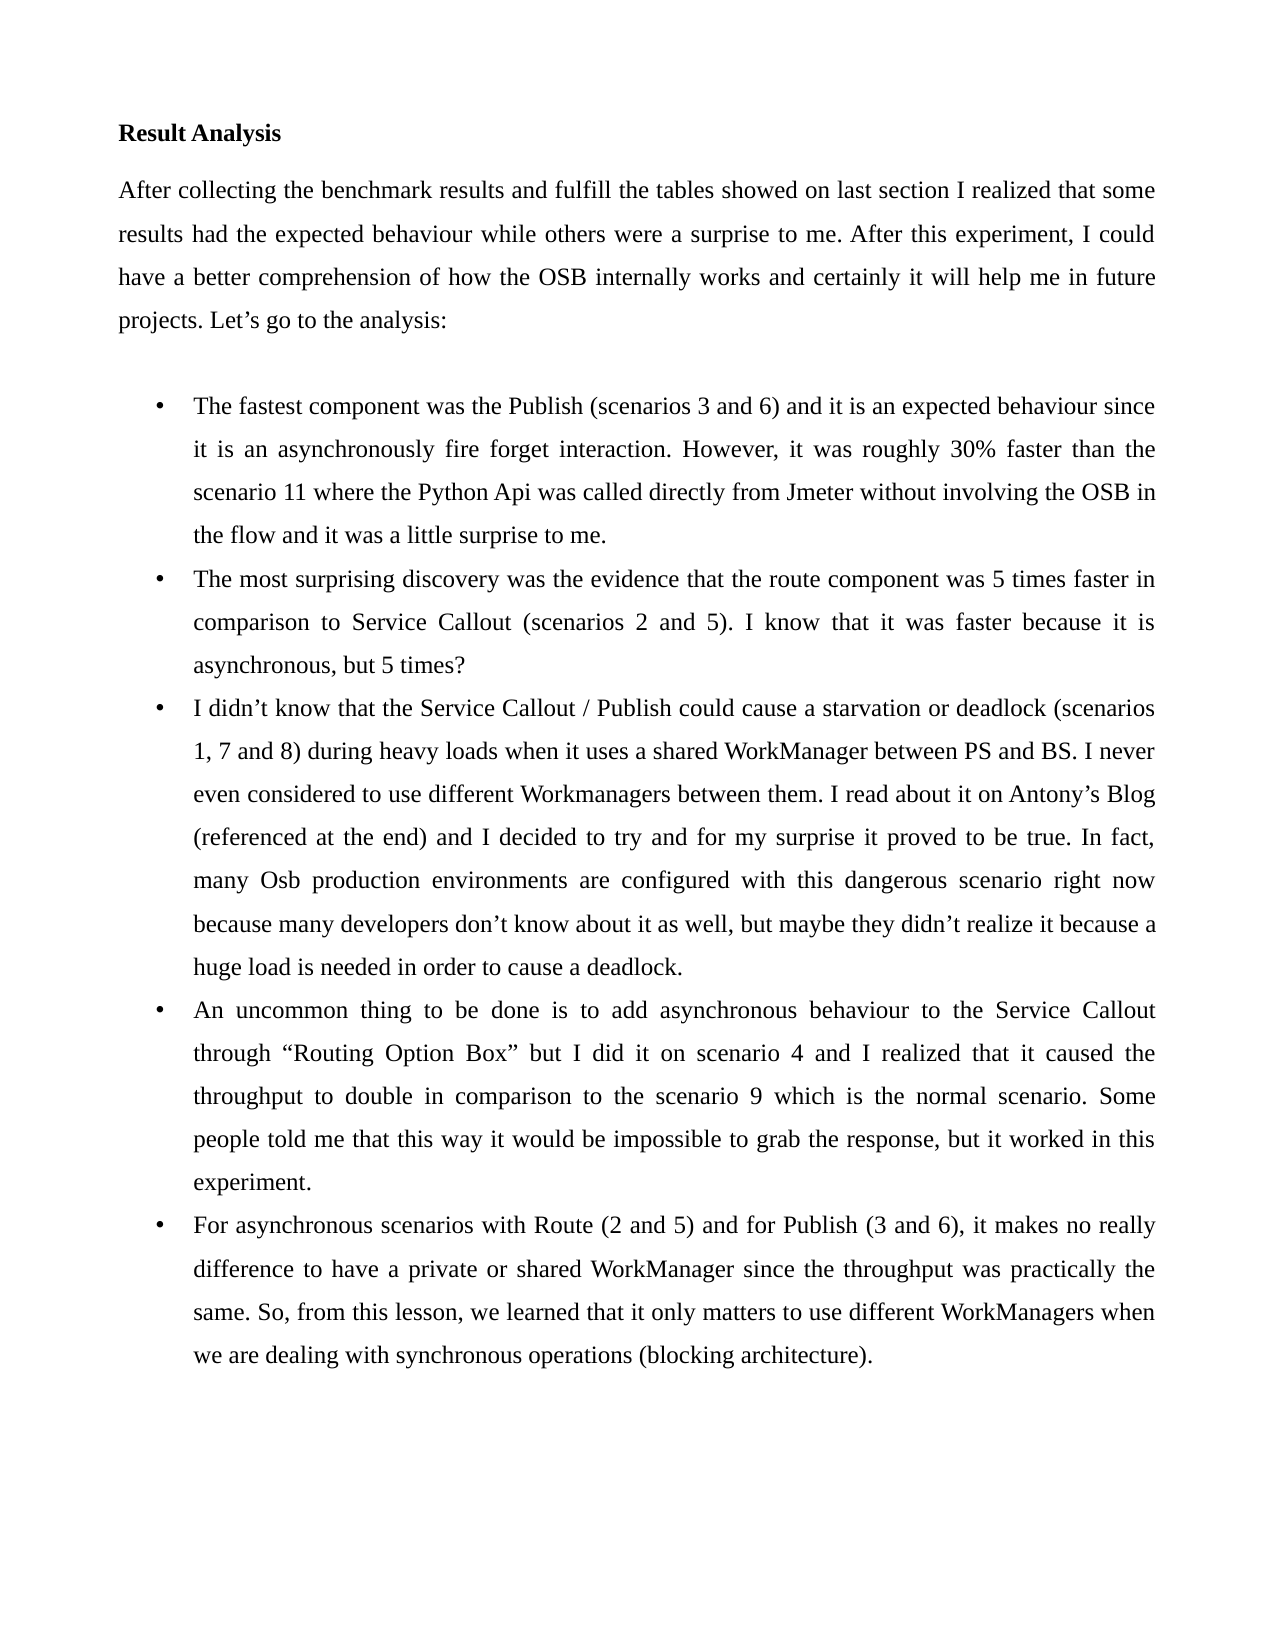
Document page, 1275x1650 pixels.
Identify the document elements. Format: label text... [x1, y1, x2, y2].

list I didn’t know that the Service Callout / Publish could cause a starvation or deadlock (scenarios 1, 7 and 8) during heavy loads when it uses a shared WorkManager between PS and BS. I never even considered to use different Workmanagers between them. I read about it on Antony’s Blog (referenced at the end) and I decided to try and for my surprise it proved to be true. In fact, many Osb production environments are configured with this dangerous scenario right now because many developers don’t know about it as well, but maybe they didn’t realize it because a huge load is needed in order to cause a deadlock. [156, 693, 1157, 981]
list An uncommon thing to be done is to add asynchronous behaviour to the Service Callout through “Routing Option Box” but I did it on scenario 4 and I realized that it caused the throughput to double in comparison to the scenario 9 which is the normal scenario. Some people told me that this way it would be impossible to grab the response, but it worked in this experiment. [156, 995, 1157, 1196]
list The most surprising discovery was the evidence that the route component was 5 times faster in comparison to Service Callout (scenarios 2 and 5). I know that it was faster because it is asynchronous, but 5 times? [156, 564, 1157, 679]
text Result Analysis [118, 118, 1157, 147]
text After collecting the benchmark results and fulfill the tables showed on last section I realized that some results had the expected behaviour while others were a surprise to me. After this experiment, I could have a better comprehension of how the OSB internally works and certainly it will help me in future projects. Let’s go to the analysis: [118, 176, 1157, 334]
list For asynchronous scenarios with Route (2 and 5) and for Publish (3 and 6), it makes no really difference to have a private or shared WorkManager since the throughput was practically the same. So, from this lesson, we learned that it only matters to use different WorkManagers when we are dealing with synchronous operations (blocking architecture). [156, 1211, 1157, 1369]
list The fastest component was the Publish (scenarios 3 and 6) and it is an expected behaviour since it is an asynchronously fire forget interaction. However, it was roughly 30% faster than the scenario 11 where the Python Api was called directly from Jmeter without involving the OSB in the flow and it was a little surprise to me. [156, 391, 1157, 549]
